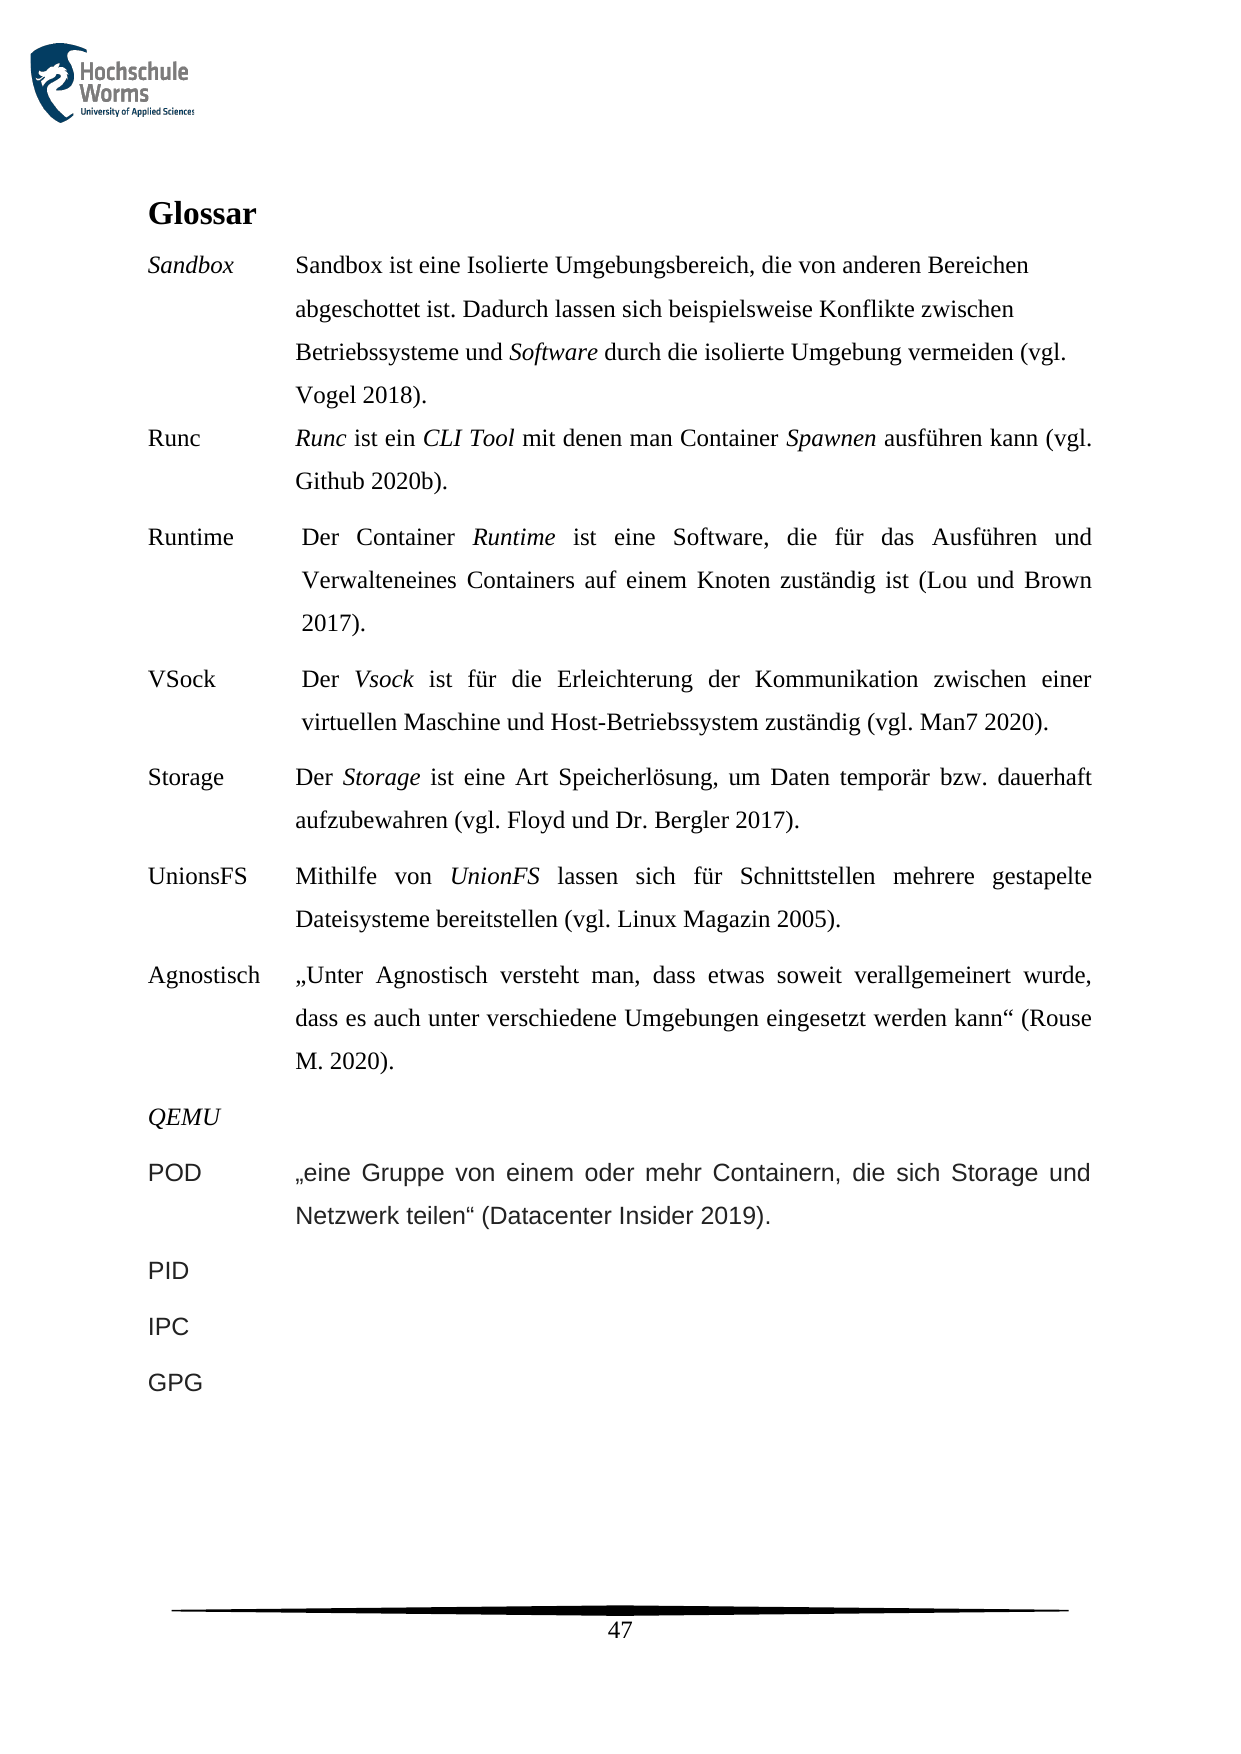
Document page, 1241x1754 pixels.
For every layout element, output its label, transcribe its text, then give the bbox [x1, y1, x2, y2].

text PID [148, 1256, 1092, 1285]
text Storage Der Storage ist eine Art Speicherlösung, um Daten temporär bzw. dauerhaft aufzubewahren (vgl. Floyd und Dr. Bergler 2017). [148, 762, 1092, 834]
text UnionsFS Mithilfe von UnionFS lassen sich für Schnittstellen mehrere gestapelte Dateisysteme bereitstellen (vgl. Linux Magazin 2005). [148, 861, 1092, 933]
text Runc Runc ist ein CLI Tool mit denen man Container Spawnen ausführen kann (vgl. Github 2020b). [148, 423, 1092, 495]
text Glossar [148, 193, 1092, 231]
text Sandbox Sandbox ist eine Isolierte Umgebungsbereich, die von anderen Bereichen abgeschottet ist. Dadurch lassen sich beispielsweise Konflikte zwischen Betriebssysteme und Software durch die isolierte Umgebung vermeiden (vgl. Vogel 2018). [148, 251, 1092, 409]
text Agnostisch „Unter Agnostisch versteht man, dass etwas soweit verallgemeinert wurde, dass es auch unter verschiedene Umgebungen eingesetzt werden kann“ (Rouse M. 2020). [148, 960, 1092, 1075]
text POD „eine Gruppe von einem oder mehr Containern, die sich Storage und Netzwerk teilen“ (Datacenter Insider 2019). [148, 1157, 1092, 1229]
text IPC [148, 1312, 1092, 1341]
text GPG [148, 1367, 1092, 1396]
text QEMU [148, 1102, 1092, 1131]
text Runtime Der Container Runtime ist eine Software, die für das Ausführen und Verwalteneines Containers auf einem Knoten zuständig ist (Lou und Brown 2017). [148, 522, 1092, 637]
text VSock Der Vsock ist für die Erleichterung der Kommunikation zwischen einer virtuellen Maschine und Host-Betriebssystem zuständig (vgl. Man7 2020). [148, 664, 1092, 736]
